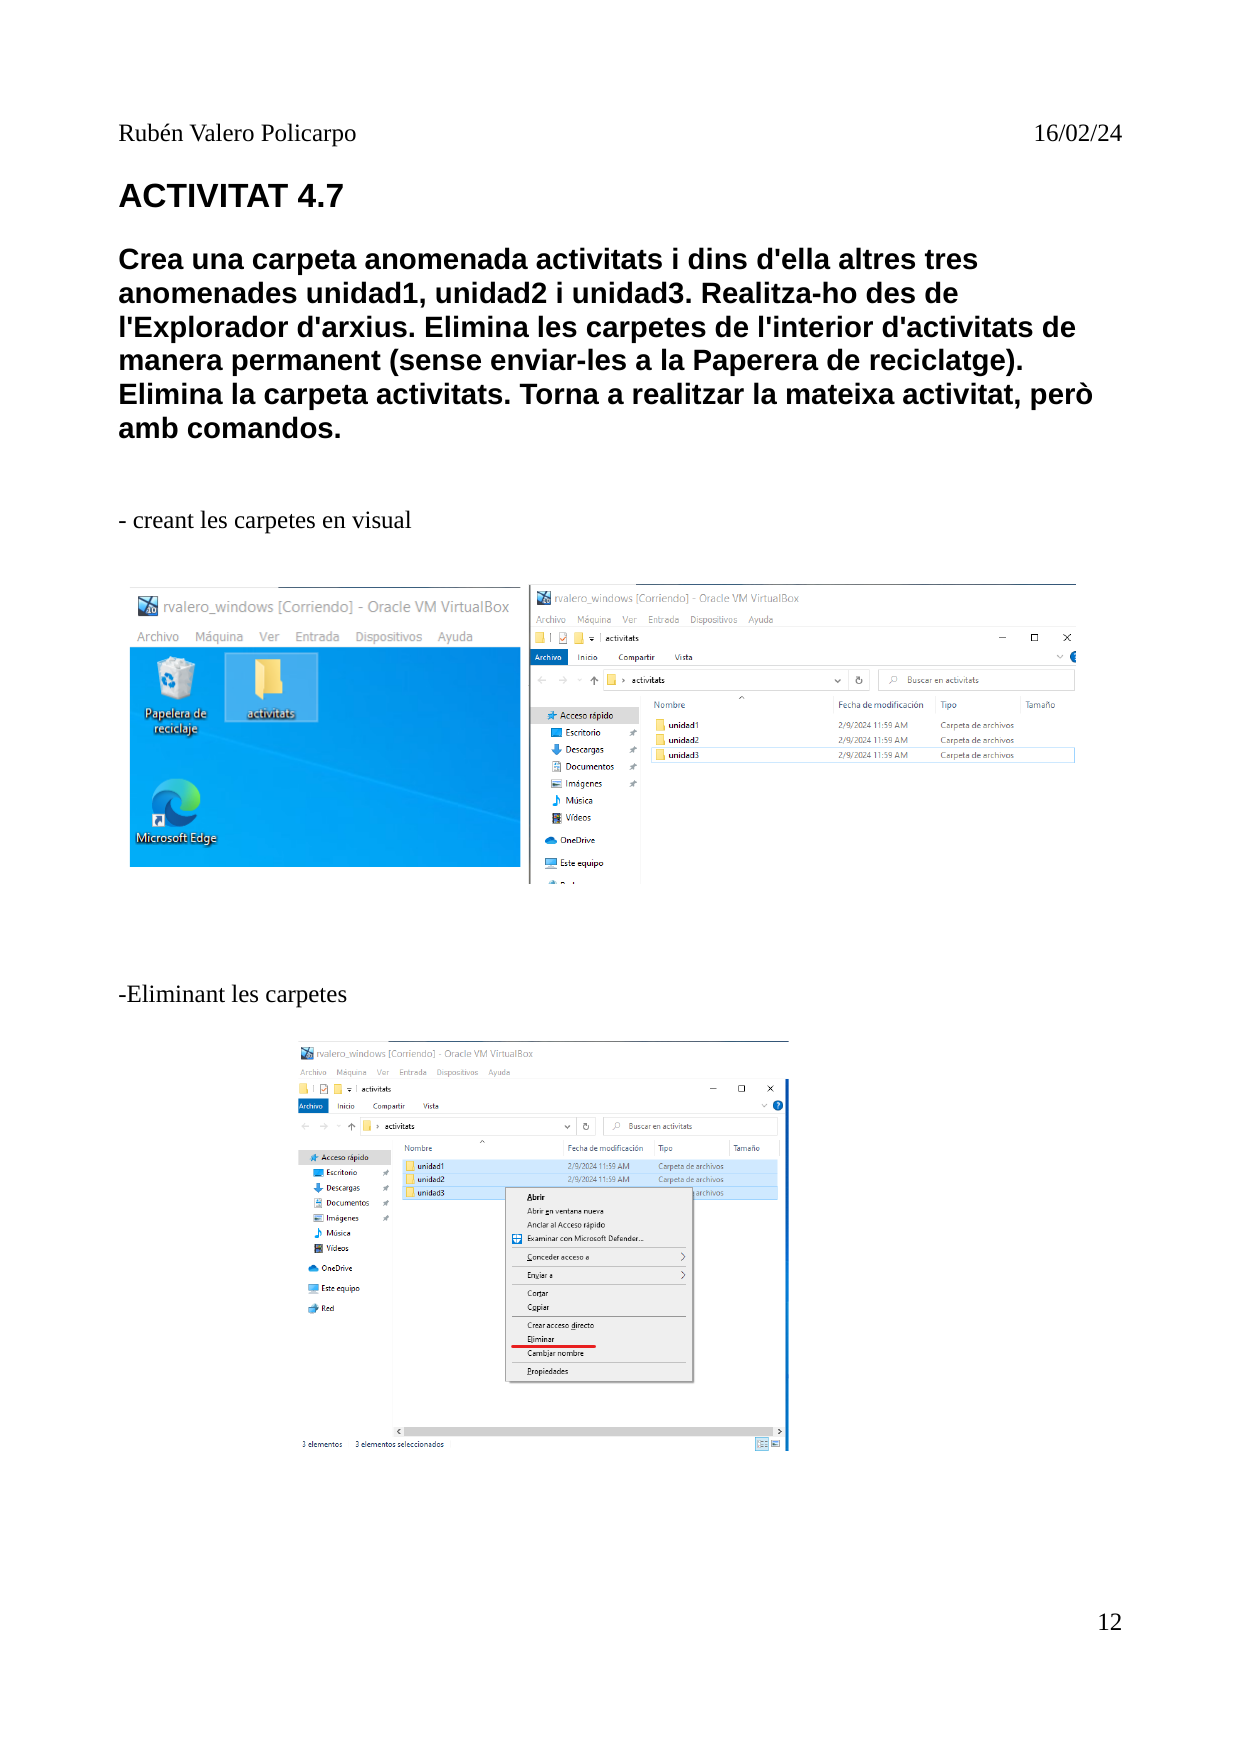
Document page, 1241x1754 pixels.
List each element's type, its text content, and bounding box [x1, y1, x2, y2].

picture [391, 780, 401, 788]
subtitle ACTIVITAT 4.7 [118, 176, 1122, 215]
picture [528, 584, 1076, 884]
picture [298, 1041, 789, 1451]
picture [146, 709, 151, 717]
picture [158, 657, 194, 699]
picture [180, 724, 197, 735]
picture [129, 587, 521, 867]
picture [155, 727, 167, 732]
subtitle Crea una carpeta anomenada activitats i dins d'ella altres tres anomenades unidad1, unidad2 i unidad3. Realitza-ho des de l'Explorador d'arxius. Elimina les carpetes de l'interior d'activitats de manera permanent (sense enviar-les a la Paperera de reciclatge). Elimina la carpeta activitats. Torna a realitzar la mateixa activitat, però amb comandos. [118, 242, 1122, 444]
picture [157, 834, 186, 841]
picture [197, 834, 216, 844]
picture [153, 780, 200, 826]
text -Eliminant les carpetes [118, 979, 1122, 1008]
picture [153, 709, 190, 720]
picture [137, 834, 153, 841]
picture [194, 709, 206, 717]
picture [347, 777, 385, 799]
text - creant les carpetes en visual [118, 505, 1122, 533]
